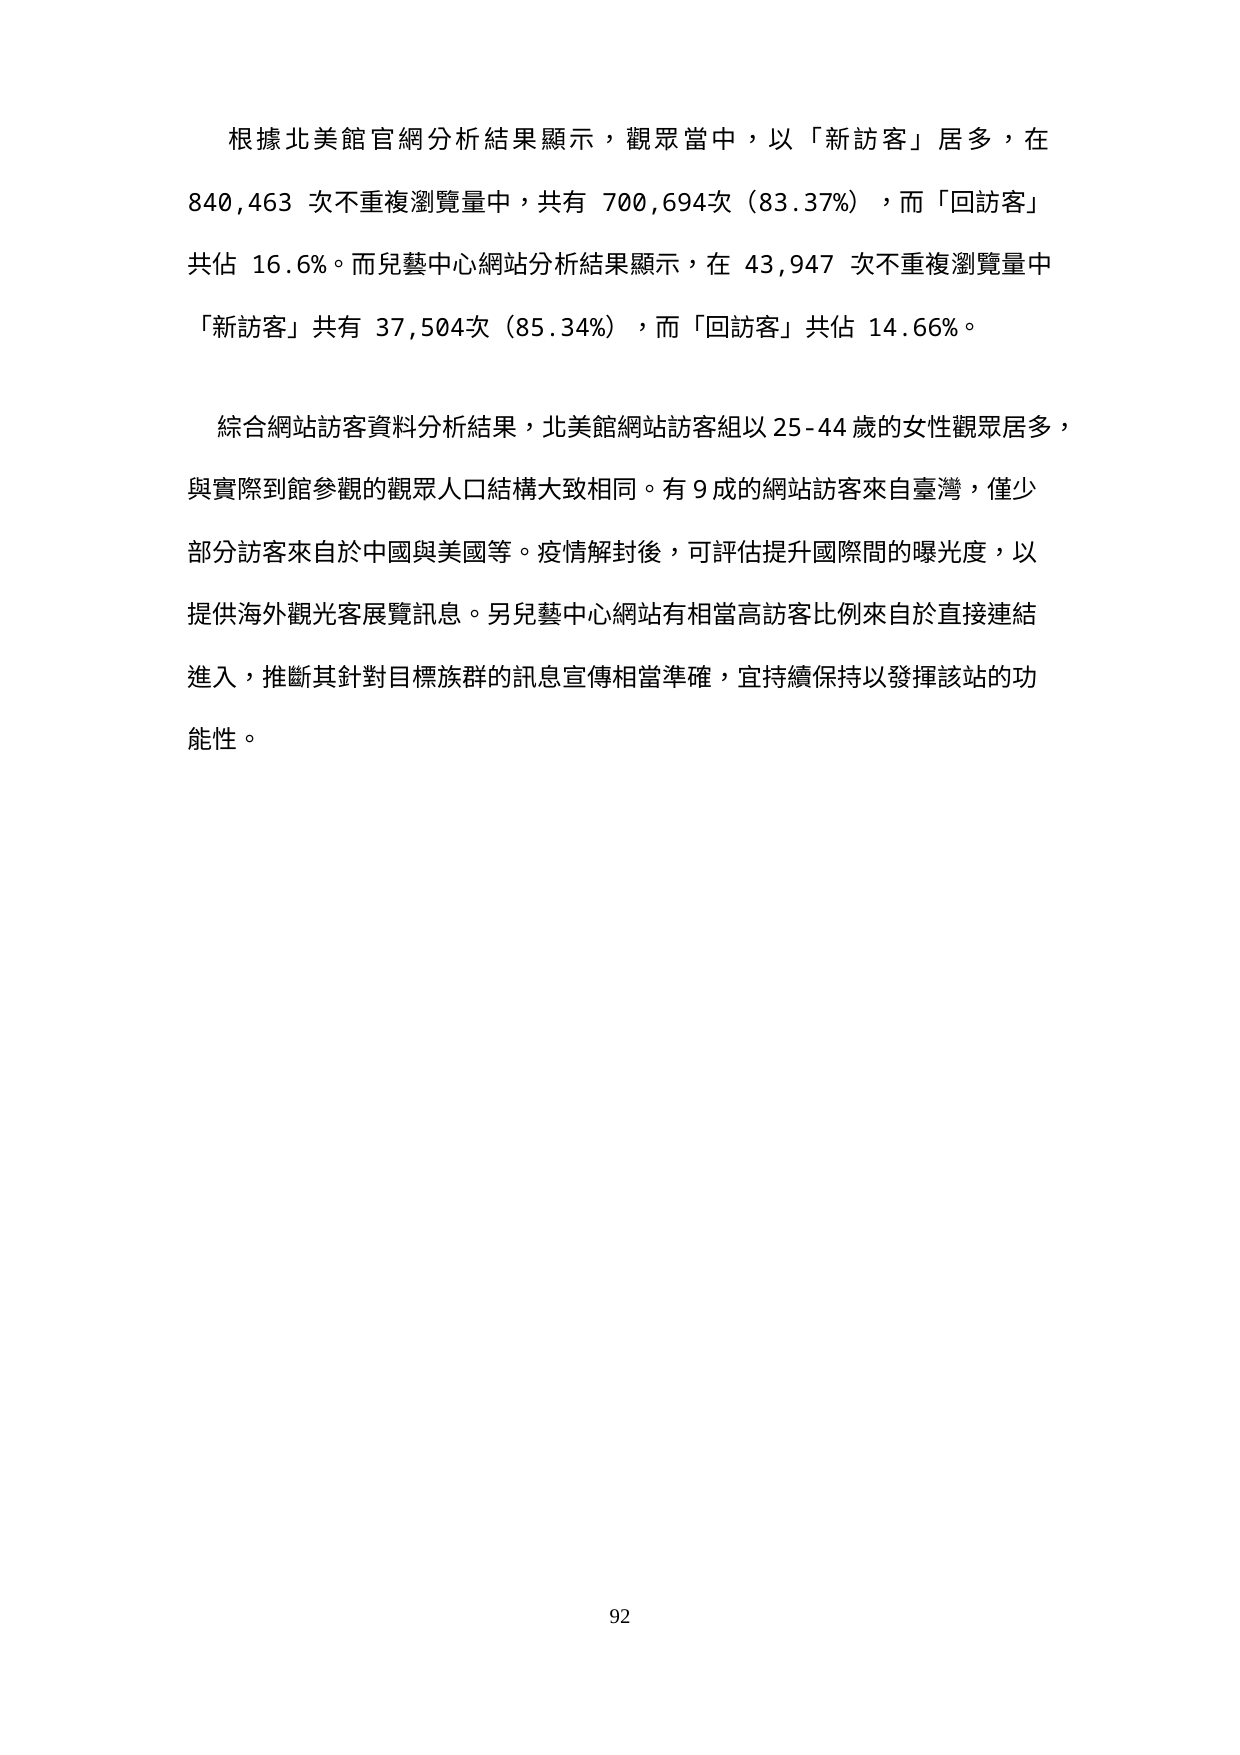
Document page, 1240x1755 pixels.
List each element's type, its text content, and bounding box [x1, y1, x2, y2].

text 根據北美館官網分析結果顯示，觀眾當中，以「新訪客」居多，在 840,463 次不重複瀏覽量中，共有 700,694次（83.37%），而「回訪客」共佔 16.6%。而兒藝中心網站分析結果顯示，在 43,947 次不重複瀏覽量中，「新訪客」共有 37,504次（85.34%），而「回訪客」共佔 14.66%。 [187, 96, 1052, 346]
text 綜合網站訪客資料分析結果，北美館網站訪客組以25-44歲的女性觀眾居多，與實際到館參觀的觀眾人口結構大致相同。有9成的網站訪客來自臺灣，僅少部分訪客來自於中國與美國等。疫情解封後，可評估提升國際間的曝光度，以提供海外觀光客展覽訊息。另兒藝中心網站有相當高訪客比例來自於直接連結進入，推斷其針對目標族群的訊息宣傳相當準確，宜持續保持以發揮該站的功能性。 [187, 384, 1052, 759]
